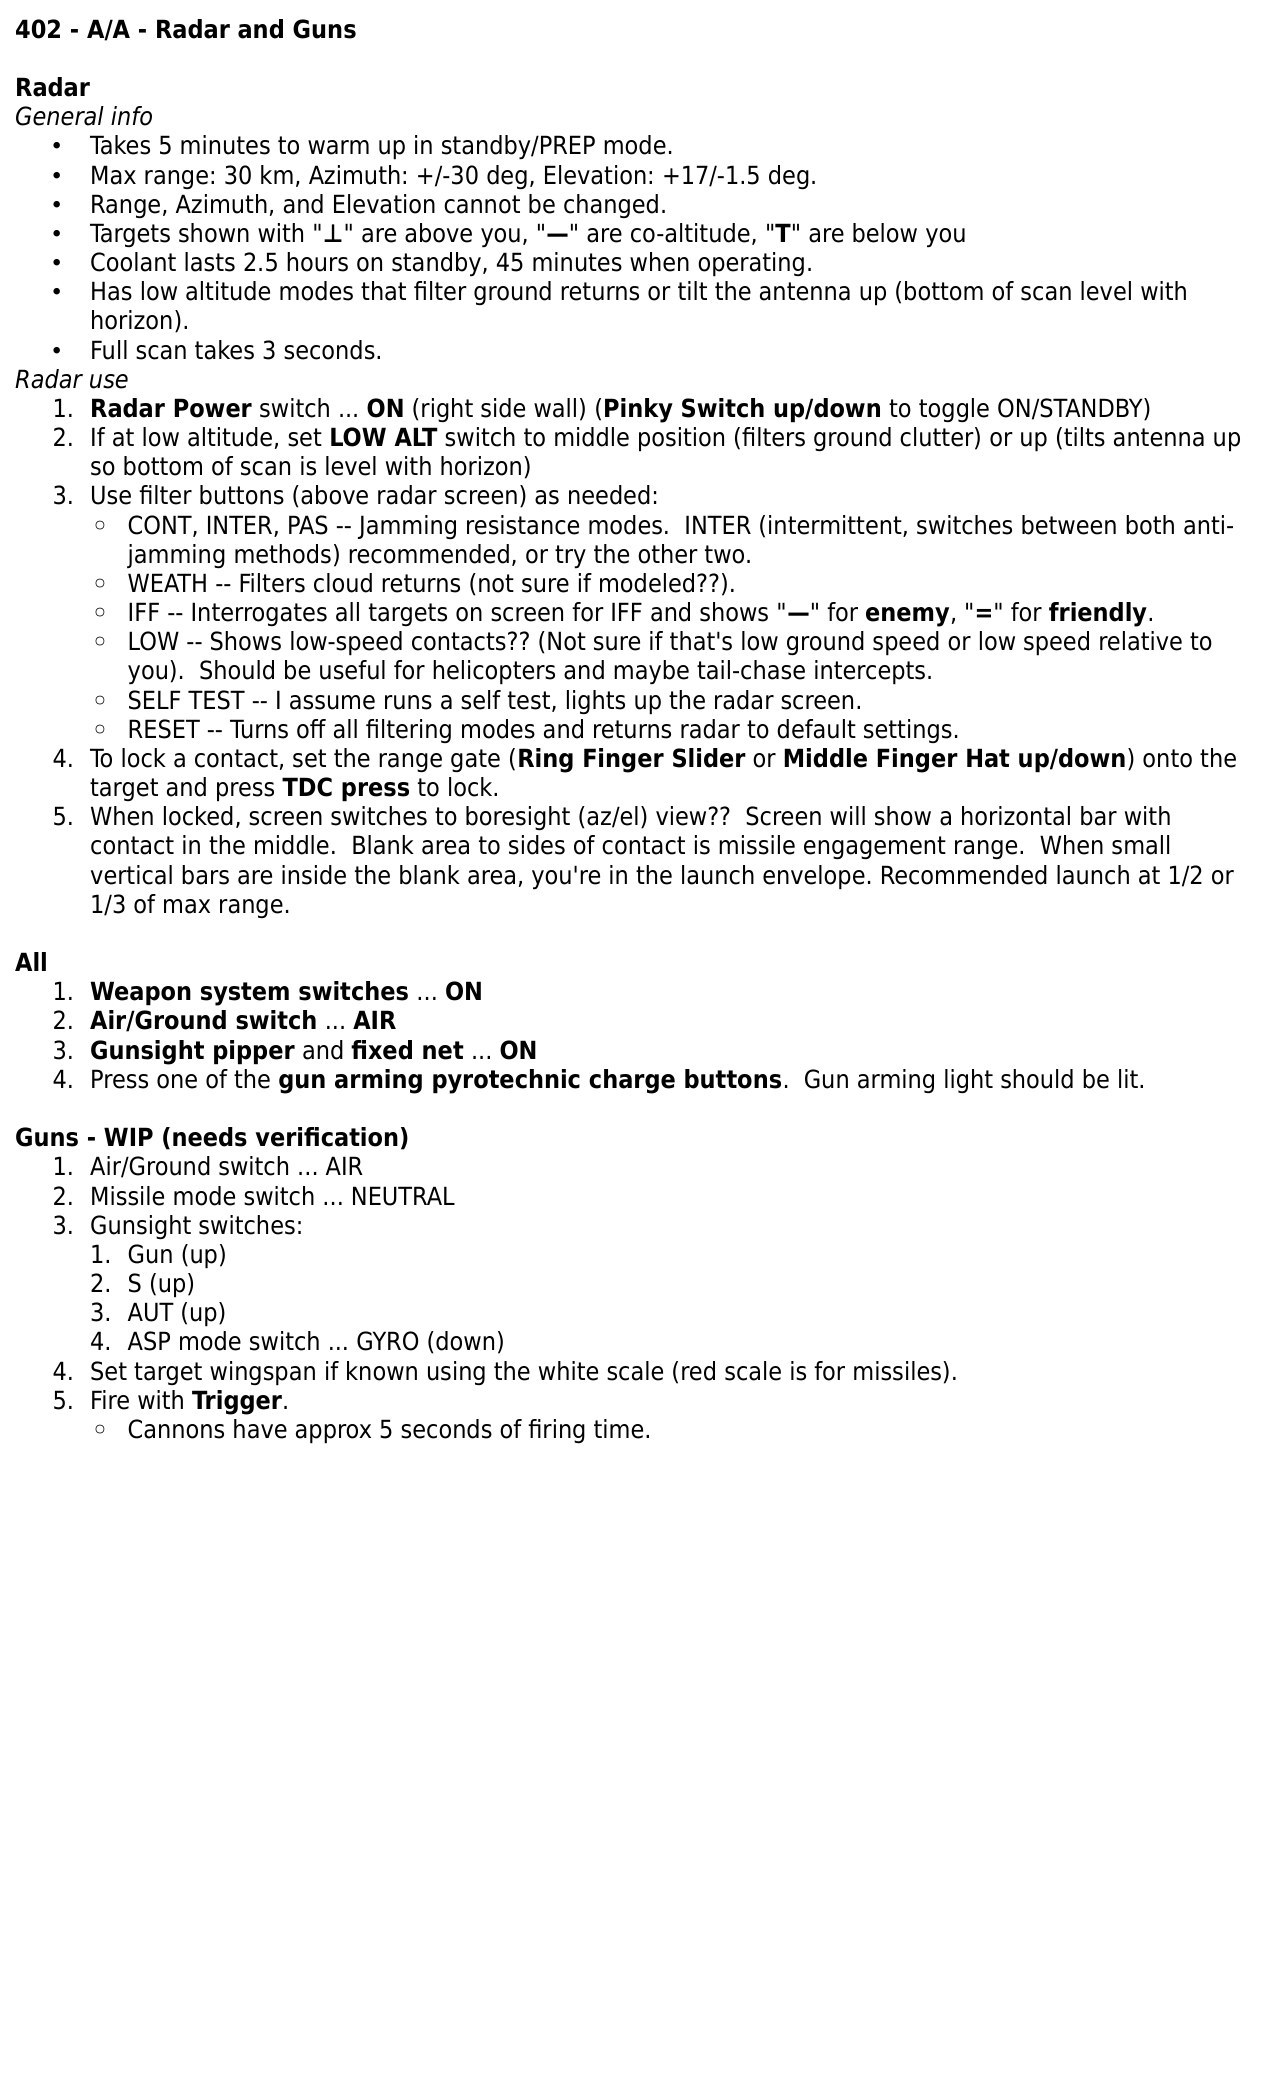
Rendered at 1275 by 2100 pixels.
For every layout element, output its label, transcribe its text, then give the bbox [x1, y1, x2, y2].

list Air/Ground switch ... AIR [52, 1152, 1260, 1182]
list Gun (up) [90, 1240, 1260, 1269]
list LOW -- Shows low-speed contacts?? (Not sure if that's low ground speed or low speed relative to you). Should be useful for helicopters and maybe tail-chase intercepts. [90, 627, 1260, 686]
list S (up) [90, 1269, 1260, 1298]
list Gunsight switches: [52, 1211, 1260, 1240]
list Gunsight pipper and fixed net ... ON [52, 1036, 1260, 1065]
list To lock a contact, set the range gate (Ring Finger Slider or Middle Finger Hat up/down) onto the target and press TDC press to lock. [52, 744, 1260, 802]
list Range, Azimuth, and Elevation cannot be changed. [52, 190, 1260, 219]
list Has low altitude modes that filter ground returns or tilt the antenna up (bottom of scan level with horizon). [52, 277, 1260, 336]
list Press one of the gun arming pyrotechnic charge buttons. Gun arming light should be lit. [52, 1065, 1260, 1094]
list WEATH -- Filters cloud returns (not sure if modeled??). [90, 569, 1260, 598]
list Full scan takes 3 seconds. [52, 336, 1260, 365]
text 402 - A/A - Radar and Guns [15, 15, 1260, 44]
list Cannons have approx 5 seconds of firing time. [90, 1415, 1260, 1444]
list Takes 5 minutes to warm up in standby/PREP mode. [52, 132, 1260, 161]
list CONT, INTER, PAS -- Jamming resistance modes. INTER (intermittent, switches between both anti-jamming methods) recommended, or try the other two. [90, 511, 1260, 569]
text All [15, 948, 1260, 977]
list SELF TEST -- I assume runs a self test, lights up the radar screen. [90, 686, 1260, 715]
list Air/Ground switch ... AIR [52, 1007, 1260, 1036]
list Weapon system switches ... ON [52, 977, 1260, 1007]
list Radar Power switch ... ON (right side wall) (Pinky Switch up/down to toggle ON/STANDBY) [52, 394, 1260, 423]
list When locked, screen switches to boresight (az/el) view?? Screen will show a horizontal bar with contact in the middle. Blank area to sides of contact is missile engagement range. When small vertical bars are inside the blank area, you're in the launch envelope. Recommended launch at 1/2 or 1/3 of max range. [52, 802, 1260, 919]
list Set target wingspan if known using the white scale (red scale is for missiles). [52, 1357, 1260, 1386]
list Fire with Trigger. [52, 1386, 1260, 1415]
list Max range: 30 km, Azimuth: +/-30 deg, Elevation: +17/-1.5 deg. [52, 161, 1260, 190]
list Missile mode switch ... NEUTRAL [52, 1182, 1260, 1211]
list IFF -- Interrogates all targets on screen for IFF and shows "—" for enemy, "=" for friendly. [90, 598, 1260, 627]
text General info [15, 102, 1260, 132]
list AUT (up) [90, 1298, 1260, 1327]
text Radar [15, 73, 1260, 102]
list RESET -- Turns off all filtering modes and returns radar to default settings. [90, 715, 1260, 744]
list Use filter buttons (above radar screen) as needed: [52, 482, 1260, 511]
list Targets shown with "⊥" are above you, "—" are co-altitude, "T" are below you [52, 219, 1260, 248]
text Radar use [15, 365, 1260, 394]
text Guns - WIP (needs verification) [15, 1123, 1260, 1152]
list Coolant lasts 2.5 hours on standby, 45 minutes when operating. [52, 248, 1260, 277]
list ASP mode switch ... GYRO (down) [90, 1327, 1260, 1357]
list If at low altitude, set LOW ALT switch to middle position (filters ground clutter) or up (tilts antenna up so bottom of scan is level with horizon) [52, 423, 1260, 482]
